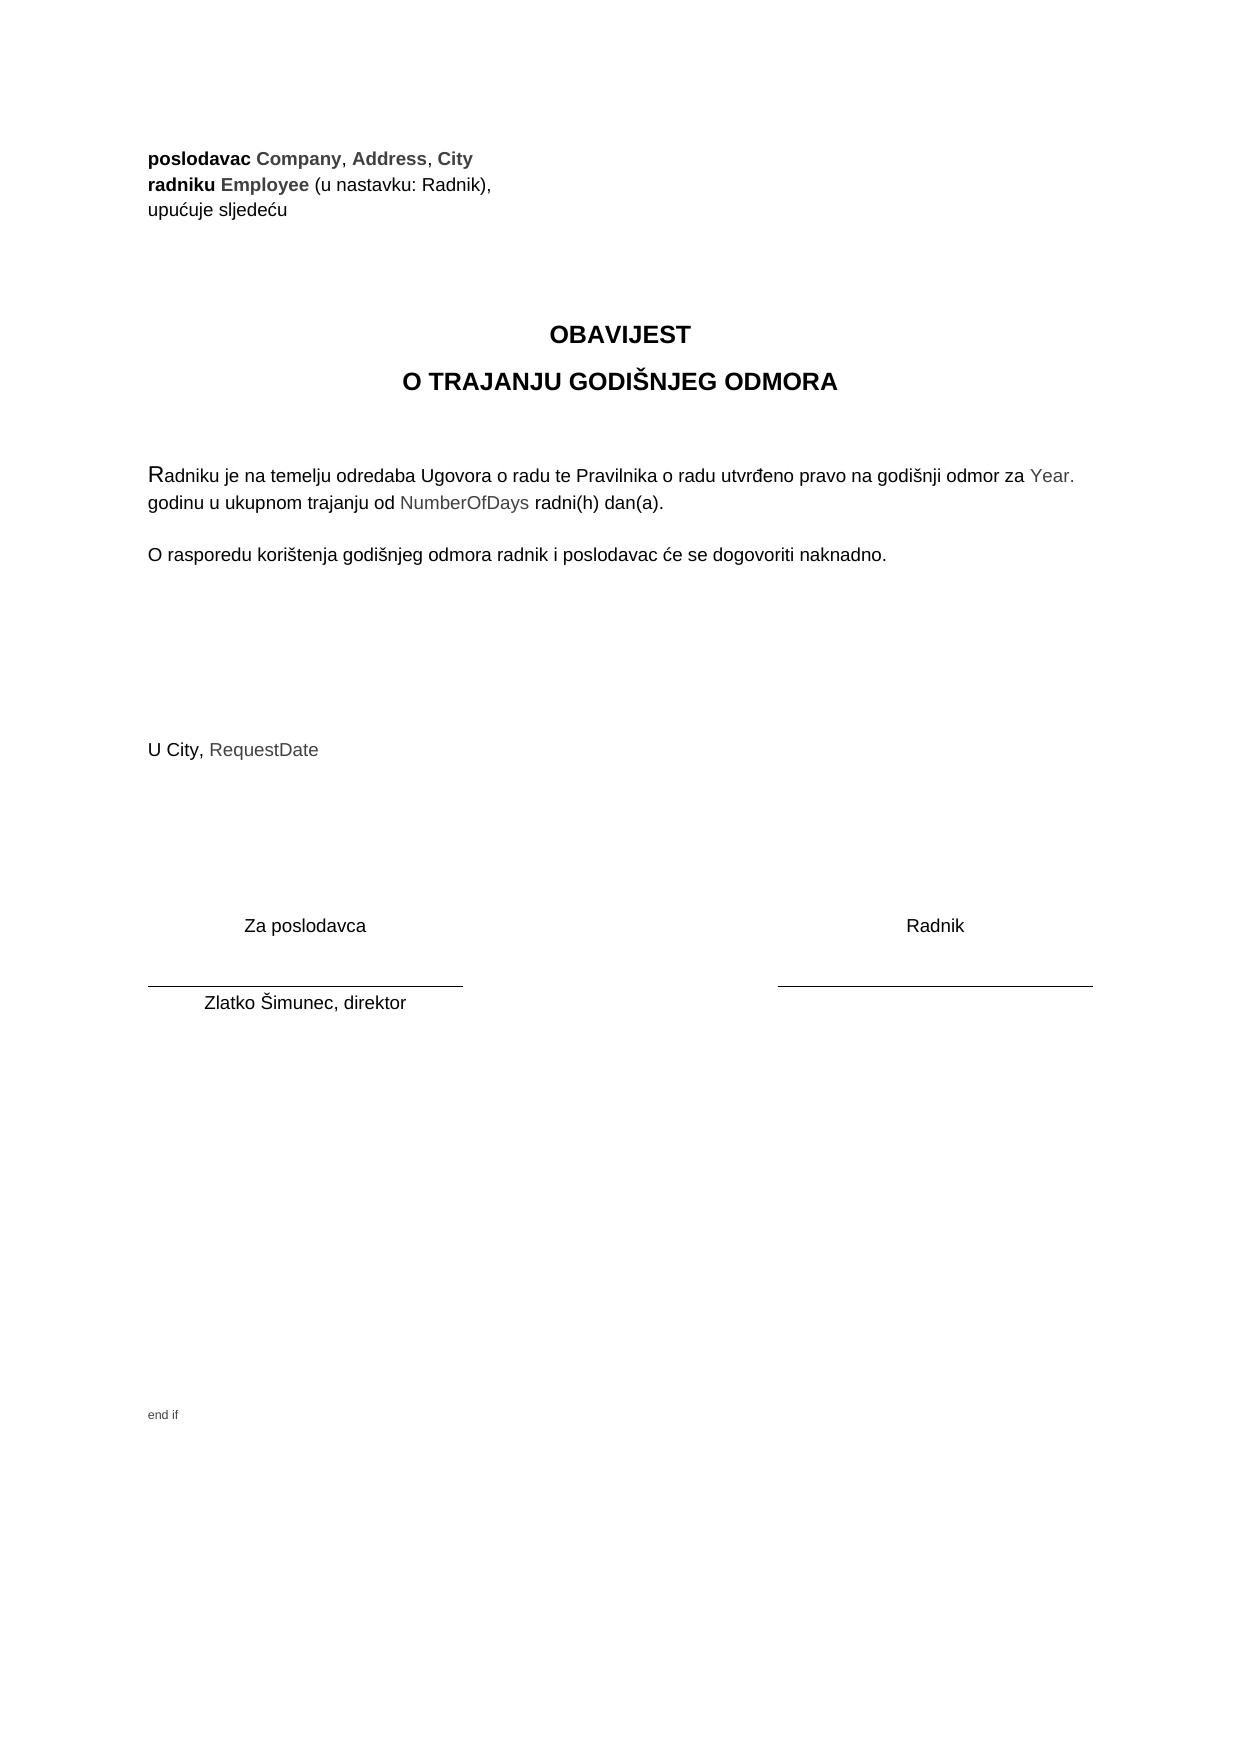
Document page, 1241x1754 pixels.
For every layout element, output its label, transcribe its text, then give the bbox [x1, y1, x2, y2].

text U City, RequestDate [148, 739, 1093, 760]
table_header Radnik [778, 909, 1093, 986]
text upućuje sljedeću [148, 199, 1093, 221]
table_cell [463, 986, 778, 1041]
text poslodavac Company, Address, City [148, 148, 1093, 169]
text O rasporedu korištenja godišnjeg odmora radnik i poslodavac će se dogovoriti naknadno. [148, 543, 1093, 565]
table_cell [778, 987, 1093, 1041]
table_header [463, 909, 778, 986]
text radniku Employee (u nastavku: Radnik), [148, 173, 1093, 195]
text O TRAJANJU GODIŠNJEG ODMORA [148, 367, 1093, 396]
table_header Za poslodavca [148, 909, 463, 986]
text end if [148, 1407, 1093, 1422]
text Radniku je na temelju odredaba Ugovora o radu te Pravilnika o radu utvrđeno pravo na godišnji odmor za Year. godinu u ukupnom trajanju od NumberOfDays radni(h) dan(a). [148, 461, 1093, 513]
table_cell Zlatko Šimunec, direktor [148, 987, 463, 1041]
text OBAVIJEST [148, 320, 1093, 348]
